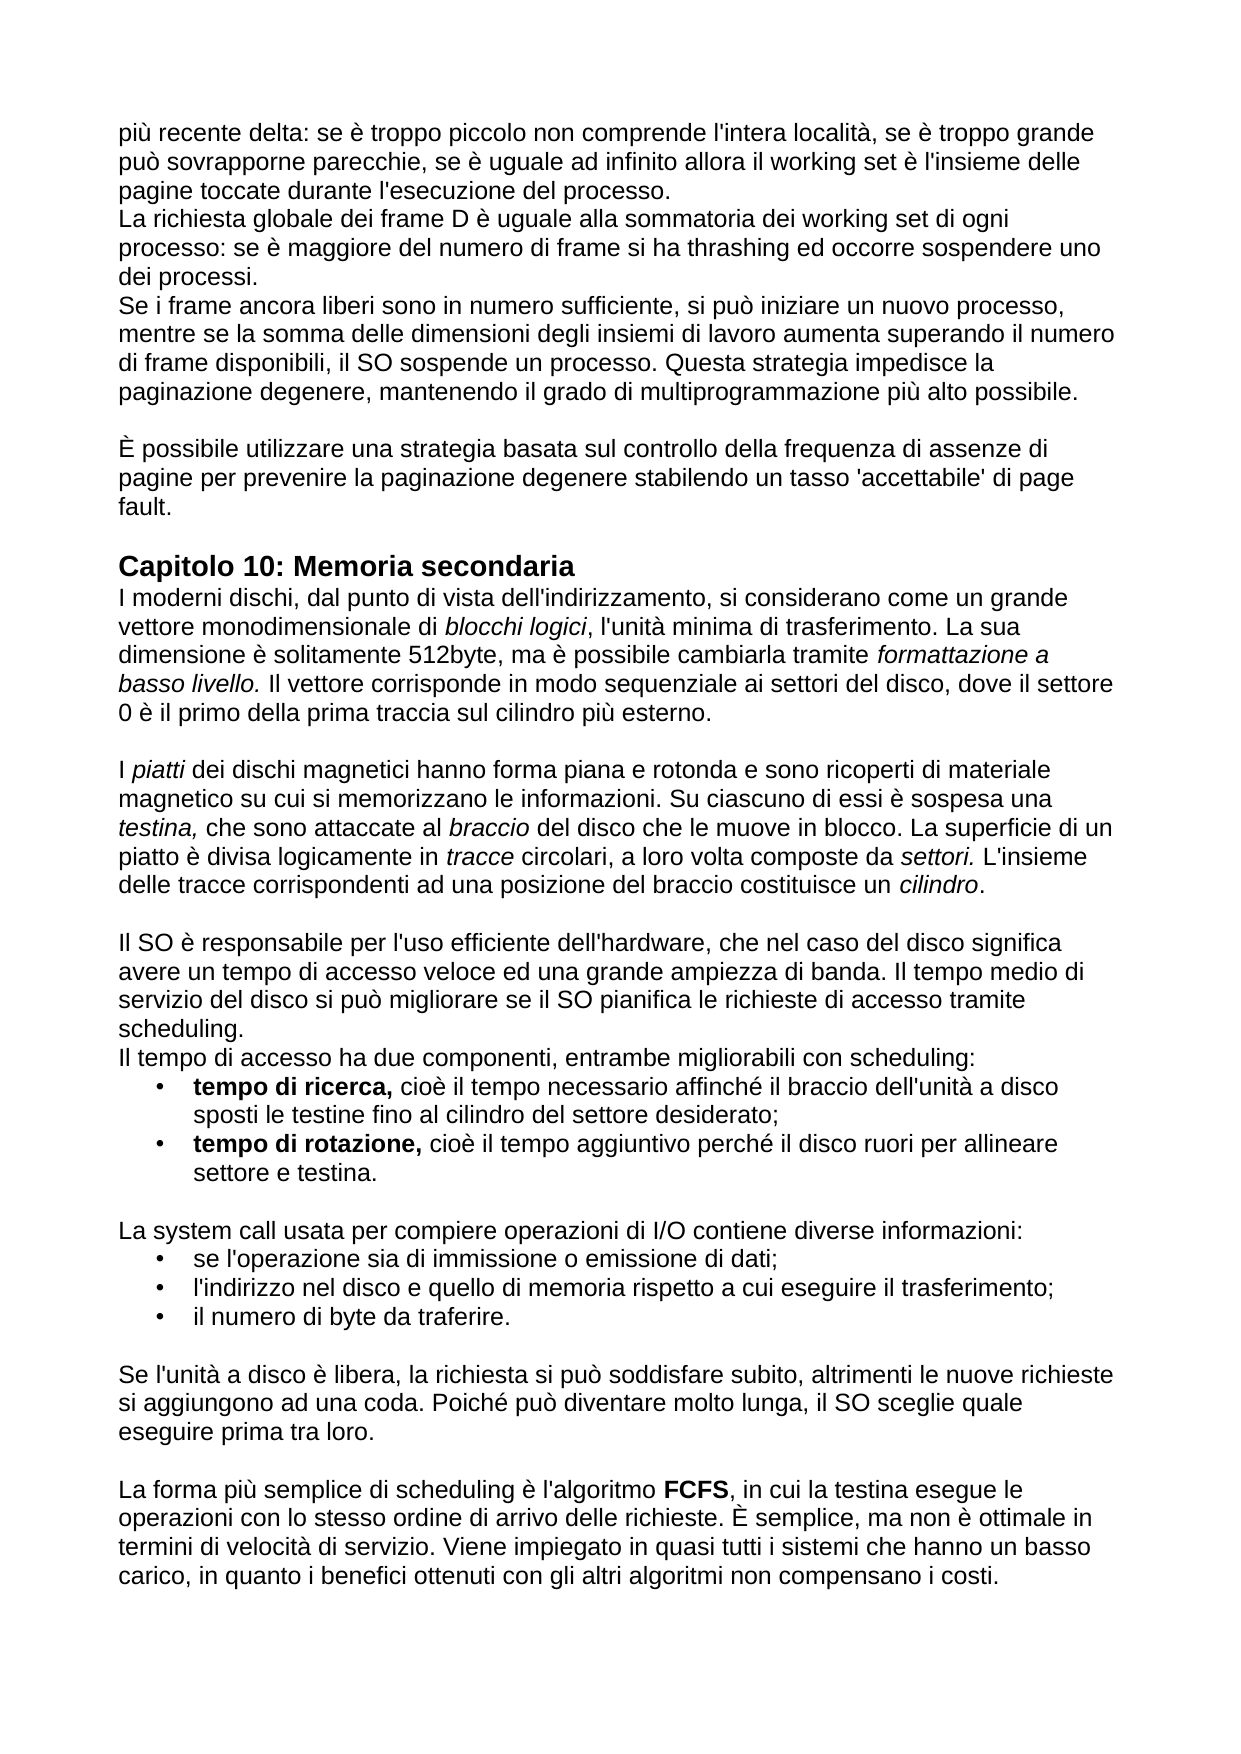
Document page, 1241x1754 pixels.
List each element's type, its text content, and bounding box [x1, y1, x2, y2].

list se l'operazione sia di immissione o emissione di dati; [156, 1244, 1122, 1273]
text La system call usata per compiere operazioni di I/O contiene diverse informazioni: [118, 1216, 1122, 1244]
list tempo di ricerca, cioè il tempo necessario affinché il braccio dell'unità a disco sposti le testine fino al cilindro del settore desiderato; [156, 1072, 1122, 1129]
list l'indirizzo nel disco e quello di memoria rispetto a cui eseguire il trasferimento; [156, 1273, 1122, 1302]
list tempo di rotazione, cioè il tempo aggiuntivo perché il disco ruori per allineare settore e testina. [156, 1129, 1122, 1187]
text È possibile utilizzare una strategia basata sul controllo della frequenza di assenze di pagine per prevenire la paginazione degenere stabilendo un tasso 'accettabile' di page fault. [118, 434, 1122, 521]
text I moderni dischi, dal punto di vista dell'indirizzamento, si considerano come un grande vettore monodimensionale di blocchi logici, l'unità minima di trasferimento. La sua dimensione è solitamente 512byte, ma è possibile cambiarla tramite formattazione a basso livello. Il vettore corrisponde in modo sequenziale ai settori del disco, dove il settore 0 è il primo della prima traccia sul cilindro più esterno. [118, 583, 1122, 727]
text Se l'unità a disco è libera, la richiesta si può soddisfare subito, altrimenti le nuove richieste si aggiungono ad una coda. Poiché può diventare molto lunga, il SO sceglie quale eseguire prima tra loro. [118, 1360, 1122, 1446]
text Capitolo 10: Memoria secondaria [118, 549, 1122, 583]
list il numero di byte da traferire. [156, 1302, 1122, 1331]
text La richiesta globale dei frame D è uguale alla sommatoria dei working set di ogni processo: se è maggiore del numero di frame si ha thrashing ed occorre sospendere uno dei processi. [118, 204, 1122, 291]
text Il SO è responsabile per l'uso efficiente dell'hardware, che nel caso del disco significa avere un tempo di accesso veloce ed una grande ampiezza di banda. Il tempo medio di servizio del disco si può migliorare se il SO pianifica le richieste di accesso tramite scheduling. [118, 928, 1122, 1043]
text I piatti dei dischi magnetici hanno forma piana e rotonda e sono ricoperti di materiale magnetico su cui si memorizzano le informazioni. Su ciascuno di essi è sospesa una testina, che sono attaccate al braccio del disco che le muove in blocco. La superficie di un piatto è divisa logicamente in tracce circolari, a loro volta composte da settori. L'insieme delle tracce corrispondenti ad una posizione del braccio costituisce un cilindro. [118, 755, 1122, 899]
text più recente delta: se è troppo piccolo non comprende l'intera località, se è troppo grande può sovrapporne parecchie, se è uguale ad infinito allora il working set è l'insieme delle pagine toccate durante l'esecuzione del processo. [118, 118, 1122, 204]
text La forma più semplice di scheduling è l'algoritmo FCFS, in cui la testina esegue le operazioni con lo stesso ordine di arrivo delle richieste. È semplice, ma non è ottimale in termini di velocità di servizio. Viene impiegato in quasi tutti i sistemi che hanno un basso carico, in quanto i benefici ottenuti con gli altri algoritmi non compensano i costi. [118, 1475, 1122, 1590]
text Il tempo di accesso ha due componenti, entrambe migliorabili con scheduling: [118, 1043, 1122, 1072]
text Se i frame ancora liberi sono in numero sufficiente, si può iniziare un nuovo processo, mentre se la somma delle dimensioni degli insiemi di lavoro aumenta superando il numero di frame disponibili, il SO sospende un processo. Questa strategia impedisce la paginazione degenere, mantenendo il grado di multiprogrammazione più alto possibile. [118, 291, 1122, 406]
